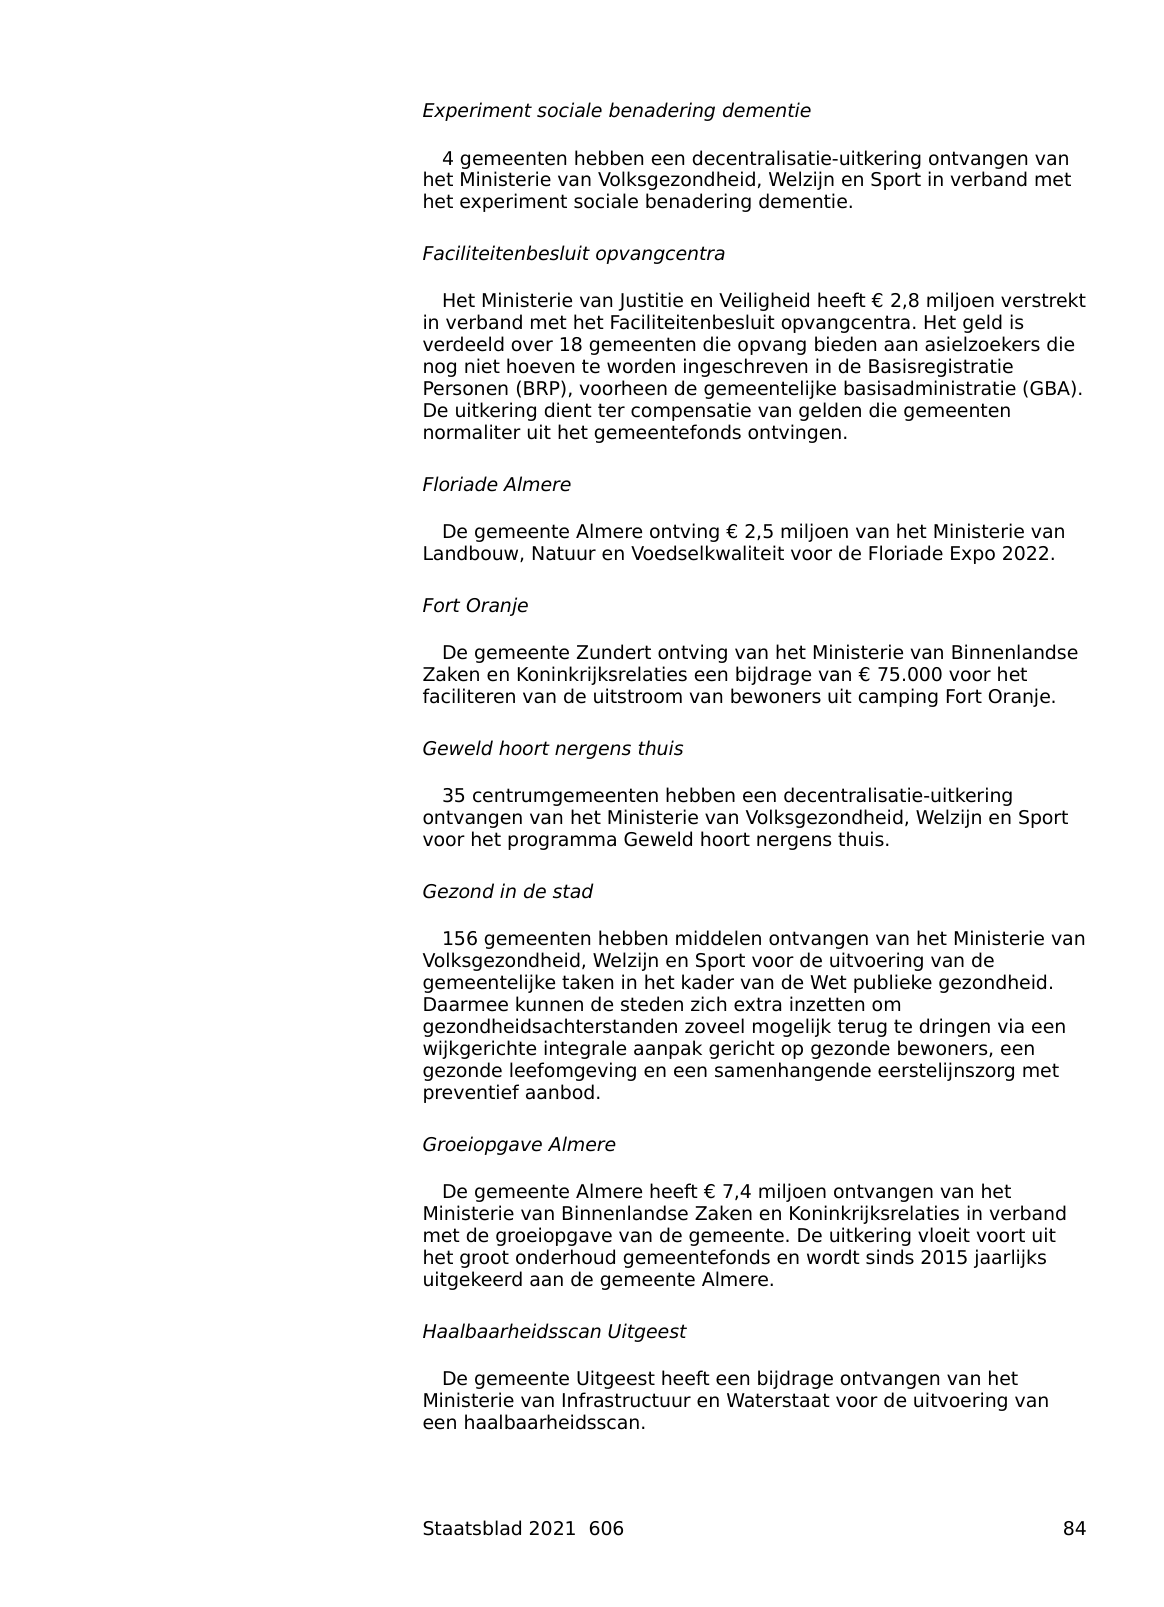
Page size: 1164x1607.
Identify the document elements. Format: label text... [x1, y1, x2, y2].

text De gemeente Uitgeest heeft een bijdrage ontvangen van het Ministerie van Infrastructuur en Waterstaat voor de uitvoering van een haalbaarheidsscan. [422, 1368, 1087, 1433]
text De gemeente Almere heeft € 7,4 miljoen ontvangen van het Ministerie van Binnenlandse Zaken en Koninkrijksrelaties in verband met de groeiopgave van de gemeente. De uitkering vloeit voort uit het groot onderhoud gemeentefonds en wordt sinds 2015 jaarlijks uitgekeerd aan de gemeente Almere. [422, 1181, 1087, 1291]
subtitle Floriade Almere [422, 474, 1087, 496]
text Het Ministerie van Justitie en Veiligheid heeft € 2,8 miljoen verstrekt in verband met het Faciliteitenbesluit opvangcentra. Het geld is verdeeld over 18 gemeenten die opvang bieden aan asielzoekers die nog niet hoeven te worden ingeschreven in de Basisregistratie Personen (BRP), voorheen de gemeentelijke basisadministratie (GBA). De uitkering dient ter compensatie van gelden die gemeenten normaliter uit het gemeentefonds ontvingen. [422, 290, 1087, 444]
text De gemeente Almere ontving € 2,5 miljoen van het Ministerie van Landbouw, Natuur en Voedselkwaliteit voor de Floriade Expo 2022. [422, 521, 1087, 565]
text 35 centrumgemeenten hebben een decentralisatie-uitkering ontvangen van het Ministerie van Volksgezondheid, Welzijn en Sport voor het programma Geweld hoort nergens thuis. [422, 785, 1087, 851]
text 4 gemeenten hebben een decentralisatie-uitkering ontvangen van het Ministerie van Volksgezondheid, Welzijn en Sport in verband met het experiment sociale benadering dementie. [422, 147, 1087, 213]
subtitle Groeiopgave Almere [422, 1134, 1087, 1156]
subtitle Geweld hoort nergens thuis [422, 738, 1087, 760]
subtitle Fort Oranje [422, 595, 1087, 617]
subtitle Faciliteitenbesluit opvangcentra [422, 243, 1087, 265]
text De gemeente Zundert ontving van het Ministerie van Binnenlandse Zaken en Koninkrijksrelaties een bijdrage van € 75.000 voor het faciliteren van de uitstroom van bewoners uit camping Fort Oranje. [422, 642, 1087, 708]
subtitle Experiment sociale benadering dementie [422, 100, 1087, 122]
subtitle Gezond in de stad [422, 881, 1087, 903]
subtitle Haalbaarheidsscan Uitgeest [422, 1321, 1087, 1343]
text 156 gemeenten hebben middelen ontvangen van het Ministerie van Volksgezondheid, Welzijn en Sport voor de uitvoering van de gemeentelijke taken in het kader van de Wet publieke gezondheid. Daarmee kunnen de steden zich extra inzetten om gezondheidsachterstanden zoveel mogelijk terug te dringen via een wijkgerichte integrale aanpak gericht op gezonde bewoners, een gezonde leefomgeving en een samenhangende eerstelijnszorg met preventief aanbod. [422, 928, 1087, 1104]
